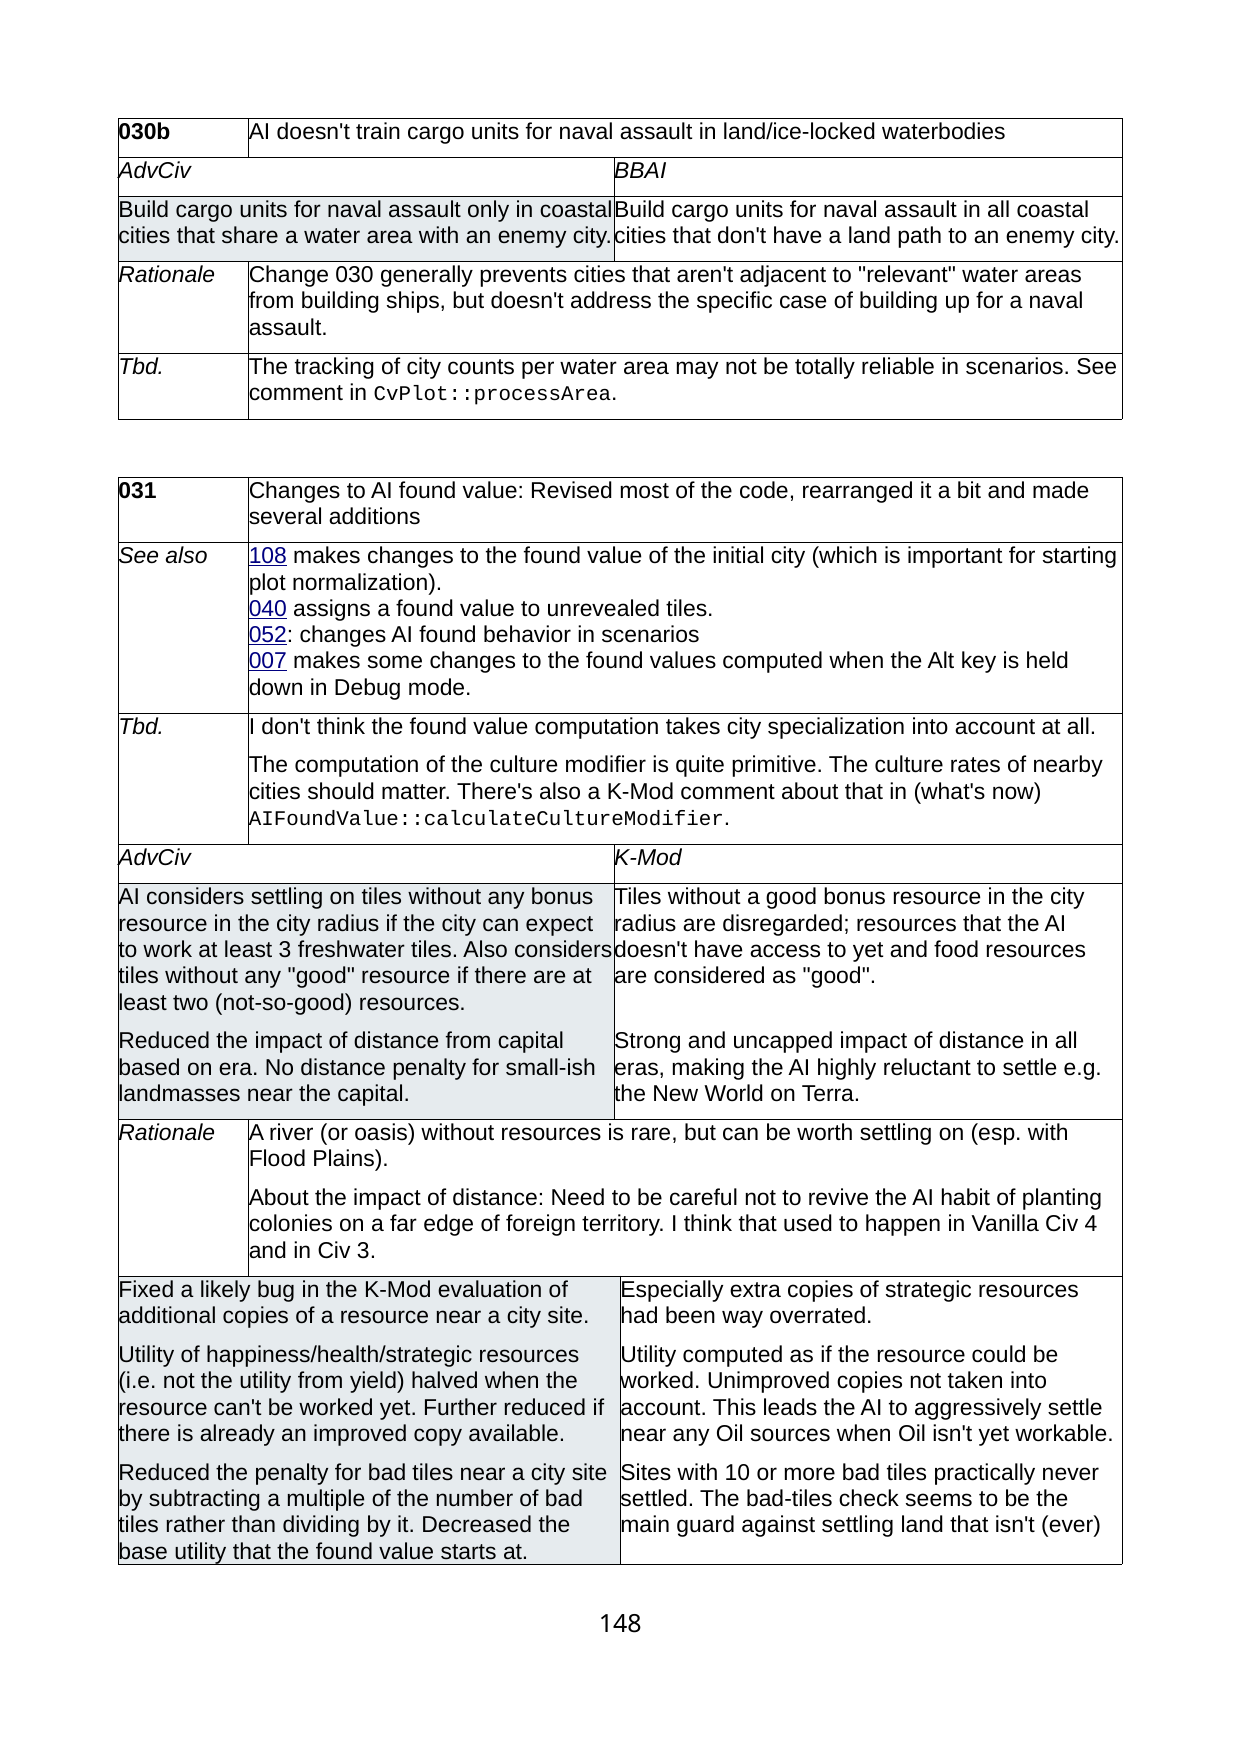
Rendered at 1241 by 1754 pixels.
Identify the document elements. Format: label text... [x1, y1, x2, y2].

table_cell AdvCiv [119, 158, 614, 196]
table_cell See also [119, 543, 248, 713]
table_cell Rationale [119, 262, 248, 353]
table_cell Rationale [119, 1120, 248, 1276]
table_cell BBAI [615, 158, 1122, 196]
table_cell Especially extra copies of strategic resources had been way overrated. Utility computed as if the resource could be worked. Unimproved copies not taken into account. This leads the AI to aggressively settle near any Oil sources when Oil isn't yet workable. Sites with 10 or more bad tiles practically never settled. The bad-tiles check seems to be the main guard against settling land that isn't (ever) [621, 1277, 1122, 1564]
table_cell I don't think the found value computation takes city specialization into account at all. The computation of the culture modifier is quite primitive. The culture rates of nearby cities should matter. There's also a K-Mod comment about that in (what's now) AIFoundValue::calculateCultureModifier. [249, 714, 1122, 844]
table_header 031 [119, 478, 248, 542]
table_cell Fixed a likely bug in the K-Mod evaluation of additional copies of a resource near a city site. Utility of happiness/health/strategic resources (i.e. not the utility from yield) halved when the resource can't be worked yet. Further reduced if there is already an improved copy available. Reduced the penalty for bad tiles near a city site by subtracting a multiple of the number of bad tiles rather than dividing by it. Decreased the base utility that the found value starts at. [119, 1277, 620, 1564]
table_cell The tracking of city counts per water area may not be totally reliable in scenarios. See comment in CvPlot::processArea. [249, 354, 1122, 419]
table_cell AdvCiv [119, 845, 614, 883]
table_cell Tbd. [119, 354, 248, 419]
table_cell 108 makes changes to the found value of the initial city (which is important for starting plot normalization). 040 assigns a found value to unrevealed tiles. 052: changes AI found behavior in scenarios 007 makes some changes to the found values computed when the Alt key is held down in Debug mode. [249, 543, 1122, 713]
table_cell K-Mod [615, 845, 1122, 883]
table_cell Build cargo units for naval assault in all coastal cities that don't have a land path to an enemy city. [615, 197, 1122, 261]
table_header 030b [119, 119, 248, 157]
table_header Changes to AI found value: Revised most of the code, rearranged it a bit and made several additions [249, 478, 1122, 542]
table_cell Change 030 generally prevents cities that aren't adjacent to "relevant" water areas from building ships, but doesn't address the specific case of building up for a naval assault. [249, 262, 1122, 353]
table_cell AI considers settling on tiles without any bonus resource in the city radius if the city can expect to work at least 3 freshwater tiles. Also considers tiles without any "good" resource if there are at least two (not-so-good) resources. Reduced the impact of distance from capital based on era. No distance penalty for small-ish landmasses near the capital. [119, 884, 614, 1119]
table_cell Build cargo units for naval assault only in coastal cities that share a water area with an enemy city. [119, 197, 614, 261]
table_cell Tbd. [119, 714, 248, 844]
table_cell A river (or oasis) without resources is rare, but can be worth settling on (esp. with Flood Plains). About the impact of distance: Need to be careful not to revive the AI habit of planting colonies on a far edge of foreign territory. I think that used to happen in Vanilla Civ 4 and in Civ 3. [249, 1120, 1122, 1276]
table_header AI doesn't train cargo units for naval assault in land/ice-locked waterbodies [249, 119, 1122, 157]
table_cell Tiles without a good bonus resource in the city radius are disregarded; resources that the AI doesn't have access to yet and food resources are considered as "good". Strong and uncapped impact of distance in all eras, making the AI highly reluctant to settle e.g. the New World on Terra. [615, 884, 1122, 1119]
